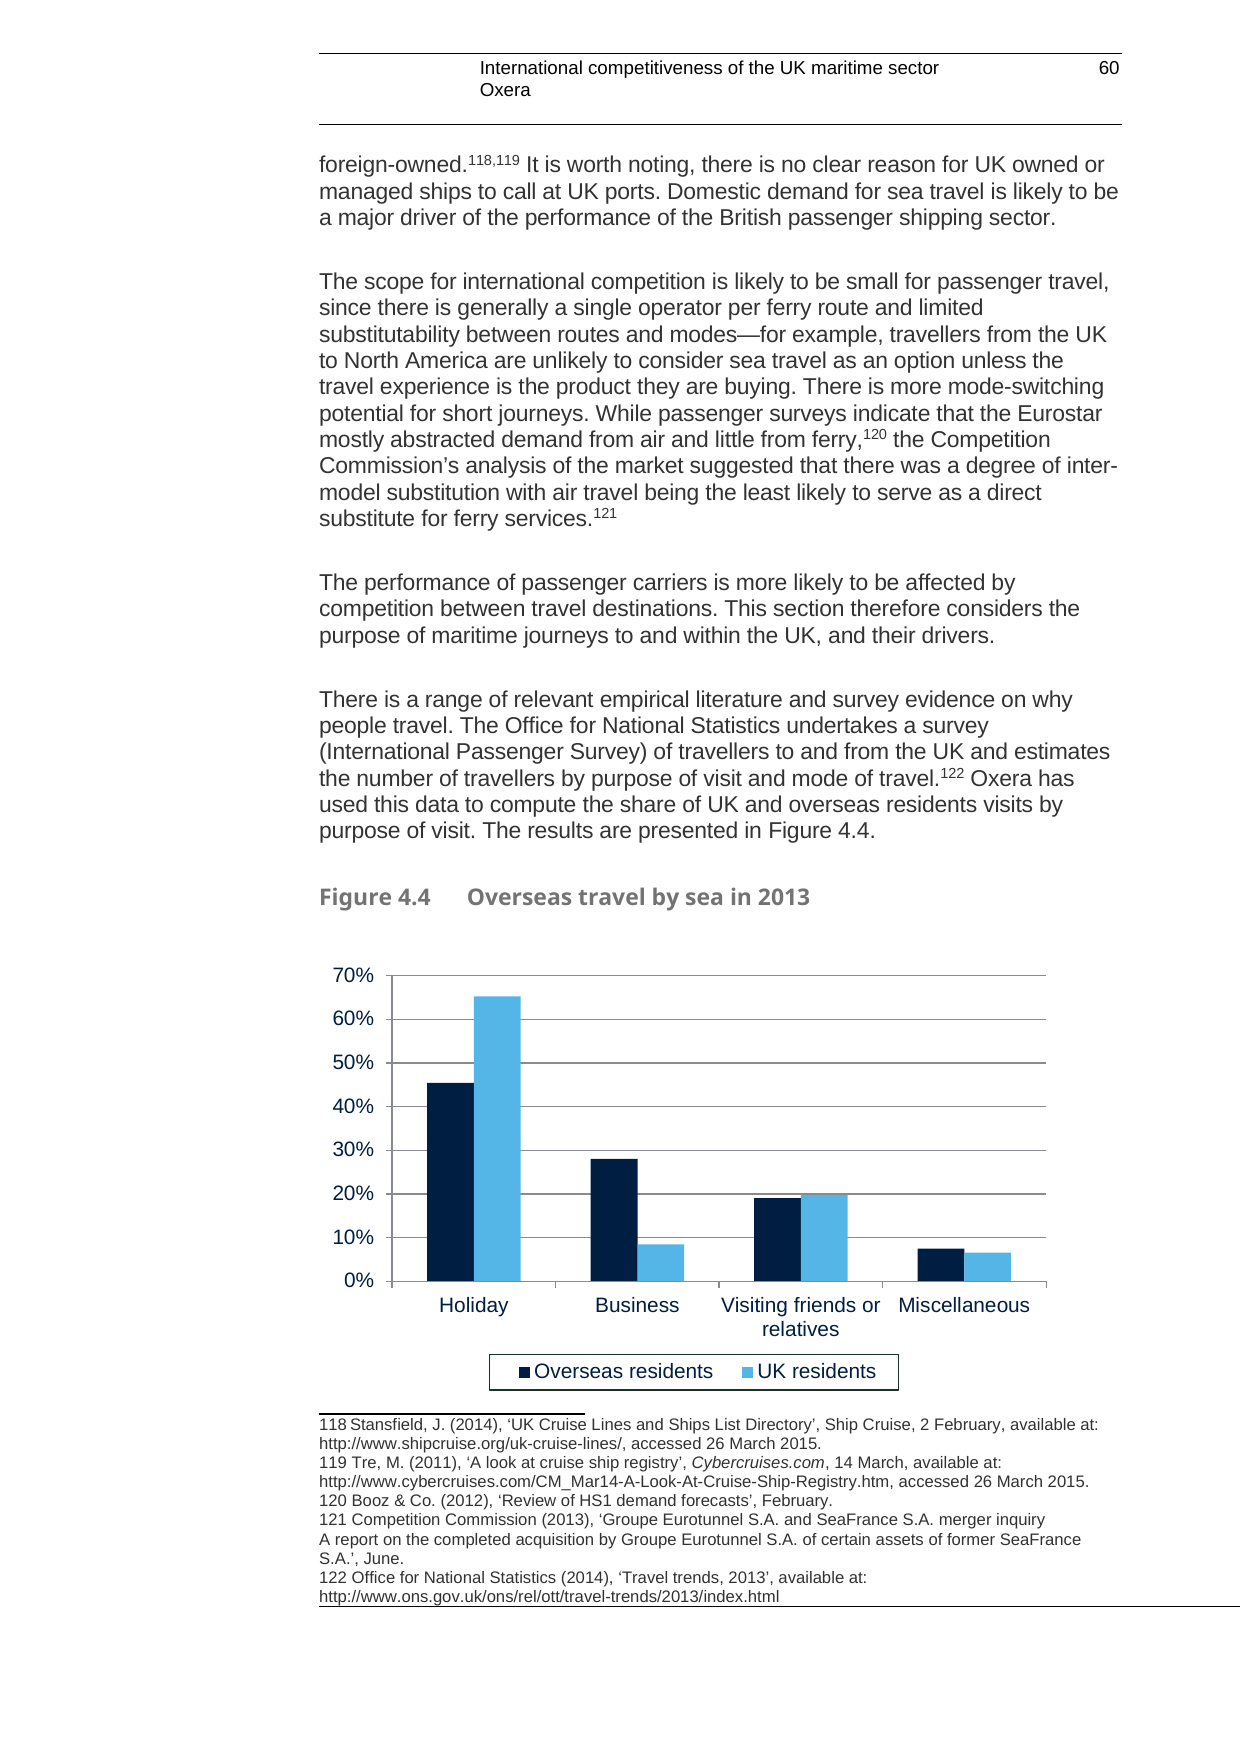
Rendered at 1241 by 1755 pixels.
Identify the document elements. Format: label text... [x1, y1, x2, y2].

text foreign-owned., It is worth noting, there is no clear reason for UK owned or managed ships to call at UK ports. Domestic demand for sea travel is likely to be a major driver of the performance of the British passenger shipping sector. [319, 151, 1122, 230]
text The performance of passenger carriers is more likely to be affected by competition between travel destinations. This section therefore considers the purpose of maritime journeys to and within the UK, and their drivers. [319, 569, 1122, 648]
text Competition Commission (2013), ‘Groupe Eurotunnel S.A. and SeaFrance S.A. merger inquiry [319, 1510, 1122, 1529]
text Booz & Co. (2012), ‘Review of HS1 demand forecasts’, February. [319, 1491, 1122, 1510]
text Figure 4.4 Overseas travel by sea in 2013 [319, 881, 1122, 912]
text The scope for international competition is likely to be small for passenger travel, since there is generally a single operator per ferry route and limited substitutability between routes and modes—for example, travellers from the UK to North America are unlikely to consider sea travel as an option unless the travel experience is the product they are buying. There is more mode-switching potential for short journeys. While passenger surveys indicate that the Eurostar mostly abstracted demand from air and little from ferry, the Competition Commission’s analysis of the market suggested that there was a degree of inter-model substitution with air travel being the least likely to serve as a direct substitute for ferry services. [319, 268, 1122, 531]
text Stansfield, J. (2014), ‘UK Cruise Lines and Ships List Directory’, Ship Cruise, 2 February, available at: http://www.shipcruise.org/uk-cruise-lines/, accessed 26 March 2015. [319, 1414, 1122, 1453]
text Tre, M. (2011), ‘A look at cruise ship registry’, Cybercruises.com, 14 March, available at: http://www.cybercruises.com/CM_Mar14-A-Look-At-Cruise-Ship-Registry.htm, accessed 26 March 2015. [319, 1453, 1122, 1491]
text There is a range of relevant empirical literature and survey evidence on why people travel. The Office for National Statistics undertakes a survey (International Passenger Survey) of travellers to and from the UK and estimates the number of travellers by purpose of visit and mode of travel. Oxera has used this data to compute the share of UK and overseas residents visits by purpose of visit. The results are presented in Figure 4.4. [319, 686, 1122, 844]
text Office for National Statistics (2014), ‘Travel trends, 2013’, available at: http://www.ons.gov.uk/ons/rel/ott/travel-trends/2013/index.html [319, 1568, 1122, 1606]
text A report on the completed acquisition by Groupe Eurotunnel S.A. of certain assets of former SeaFrance S.A.’, June. [319, 1529, 1122, 1568]
